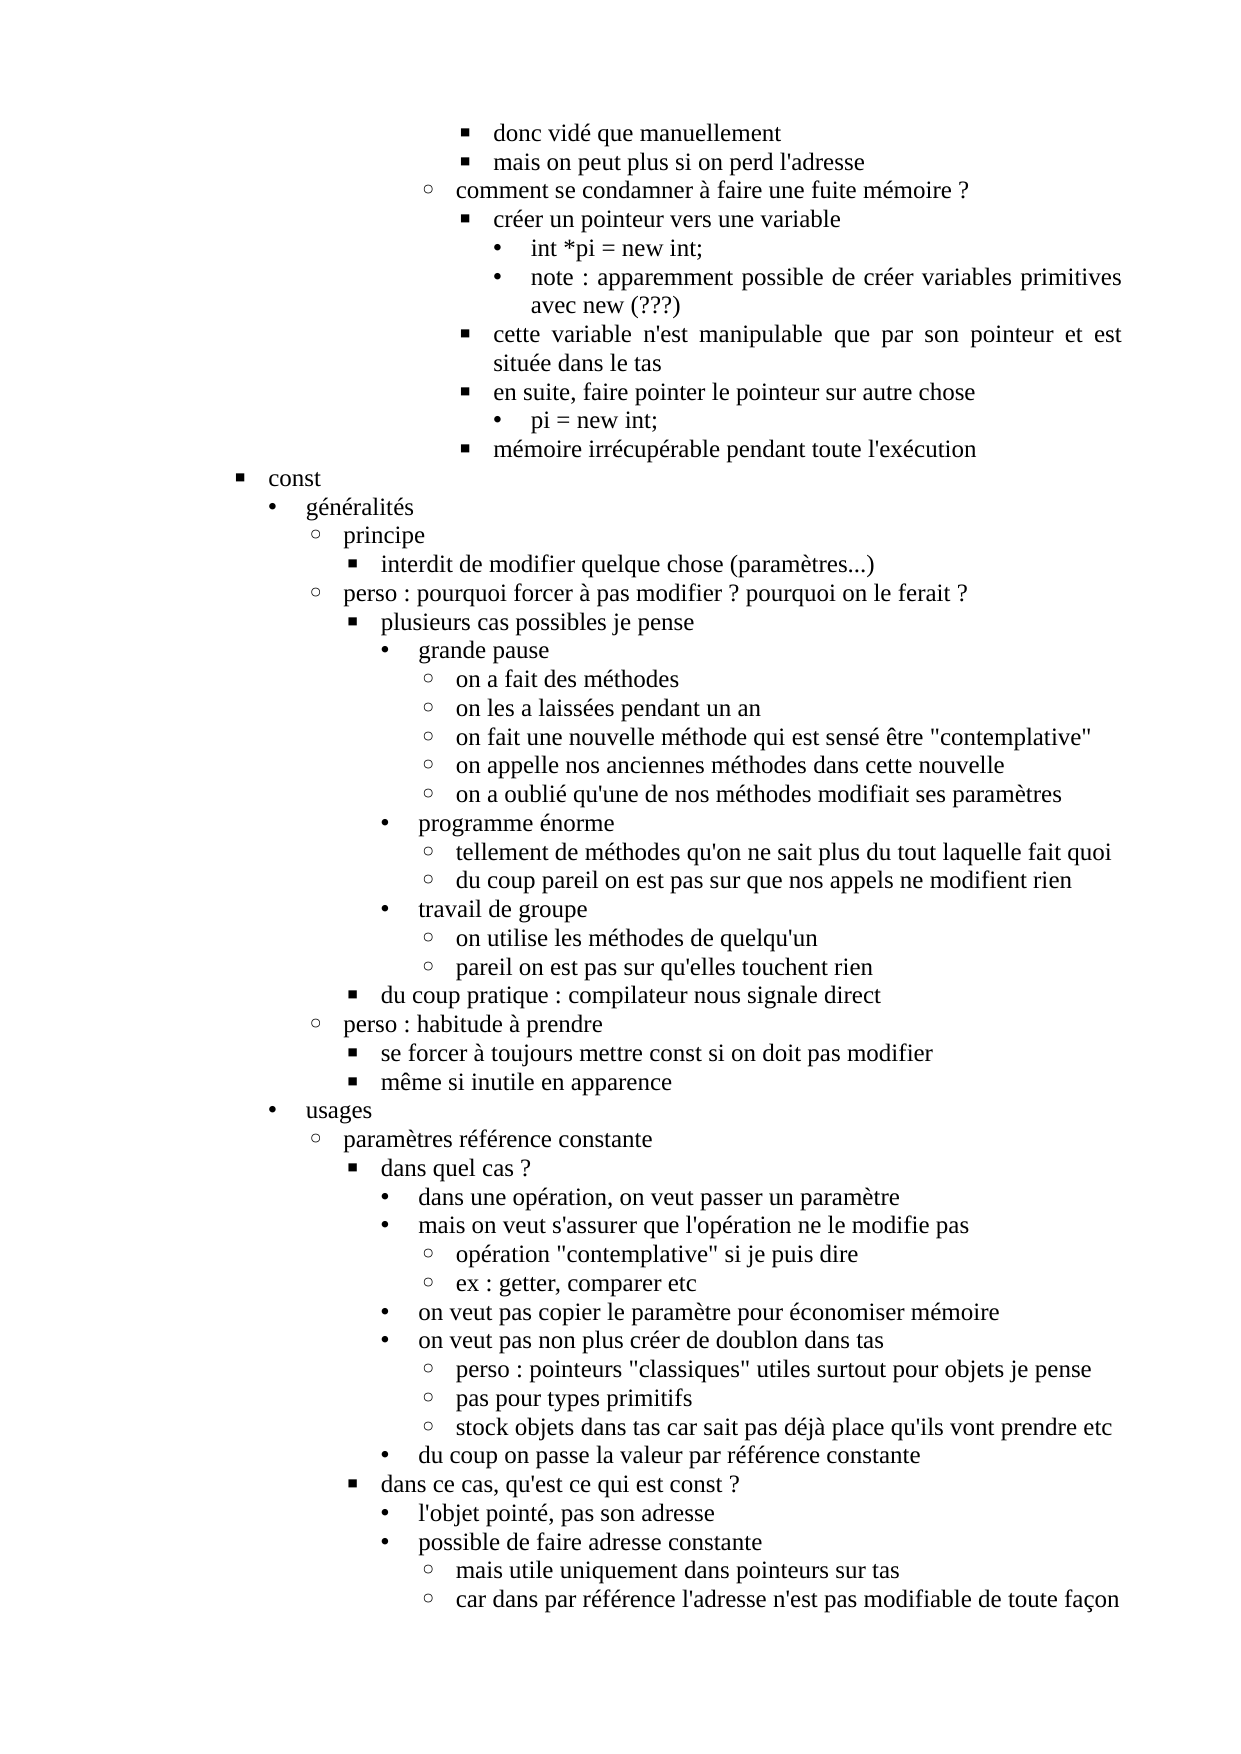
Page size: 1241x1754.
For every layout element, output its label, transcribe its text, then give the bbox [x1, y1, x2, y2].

list on veut pas copier le paramètre pour économiser mémoire [381, 1297, 1122, 1326]
list donc vidé que manuellement [456, 118, 1122, 147]
list stock objets dans tas car sait pas déjà place qu'ils vont prendre etc [418, 1412, 1122, 1441]
list car dans par référence l'adresse n'est pas modifiable de toute façon [418, 1584, 1122, 1613]
list on appelle nos anciennes méthodes dans cette nouvelle [418, 751, 1122, 779]
list travail de groupe [381, 894, 1122, 923]
list dans quel cas ? [343, 1153, 1122, 1182]
list du coup pratique : compilateur nous signale direct [343, 981, 1122, 1009]
list se forcer à toujours mettre const si on doit pas modifier [343, 1038, 1122, 1067]
list pi = new int; [493, 406, 1122, 434]
list du coup on passe la valeur par référence constante [381, 1441, 1122, 1469]
list on veut pas non plus créer de doublon dans tas [381, 1326, 1122, 1354]
list cette variable n'est manipulable que par son pointeur et est située dans le tas [456, 319, 1122, 377]
list on a fait des méthodes [418, 664, 1122, 693]
list on les a laissées pendant un an [418, 693, 1122, 722]
list pas pour types primitifs [418, 1383, 1122, 1412]
list usages [268, 1096, 1122, 1124]
list généralités [268, 492, 1122, 521]
list programme énorme [381, 808, 1122, 837]
list on fait une nouvelle méthode qui est sensé être "contemplative" [418, 722, 1122, 751]
list mais on peut plus si on perd l'adresse [456, 147, 1122, 176]
list const [231, 463, 1122, 492]
list mémoire irrécupérable pendant toute l'exécution [456, 434, 1122, 463]
list perso : habitude à prendre [306, 1009, 1122, 1038]
list on a oublié qu'une de nos méthodes modifiait ses paramètres [418, 779, 1122, 808]
list opération "contemplative" si je puis dire [418, 1239, 1122, 1268]
list dans ce cas, qu'est ce qui est const ? [343, 1469, 1122, 1498]
list on utilise les méthodes de quelqu'un [418, 923, 1122, 952]
list perso : pointeurs "classiques" utiles surtout pour objets je pense [418, 1354, 1122, 1383]
list perso : pourquoi forcer à pas modifier ? pourquoi on le ferait ? [306, 578, 1122, 607]
list mais utile uniquement dans pointeurs sur tas [418, 1556, 1122, 1584]
list créer un pointeur vers une variable [456, 204, 1122, 233]
list ex : getter, comparer etc [418, 1268, 1122, 1297]
list dans une opération, on veut passer un paramètre [381, 1182, 1122, 1211]
list grande pause [381, 636, 1122, 664]
list int *pi = new int; [493, 233, 1122, 262]
list tellement de méthodes qu'on ne sait plus du tout laquelle fait quoi [418, 837, 1122, 866]
list interdit de modifier quelque chose (paramètres...) [343, 549, 1122, 578]
list comment se condamner à faire une fuite mémoire ? [418, 176, 1122, 204]
list l'objet pointé, pas son adresse [381, 1498, 1122, 1527]
list en suite, faire pointer le pointeur sur autre chose [456, 377, 1122, 406]
list même si inutile en apparence [343, 1067, 1122, 1096]
list plusieurs cas possibles je pense [343, 607, 1122, 636]
list principe [306, 521, 1122, 549]
list pareil on est pas sur qu'elles touchent rien [418, 952, 1122, 981]
list mais on veut s'assurer que l'opération ne le modifie pas [381, 1211, 1122, 1239]
list du coup pareil on est pas sur que nos appels ne modifient rien [418, 866, 1122, 894]
list possible de faire adresse constante [381, 1527, 1122, 1556]
list note : apparemment possible de créer variables primitives avec new (???) [493, 262, 1122, 319]
list paramètres référence constante [306, 1124, 1122, 1153]
